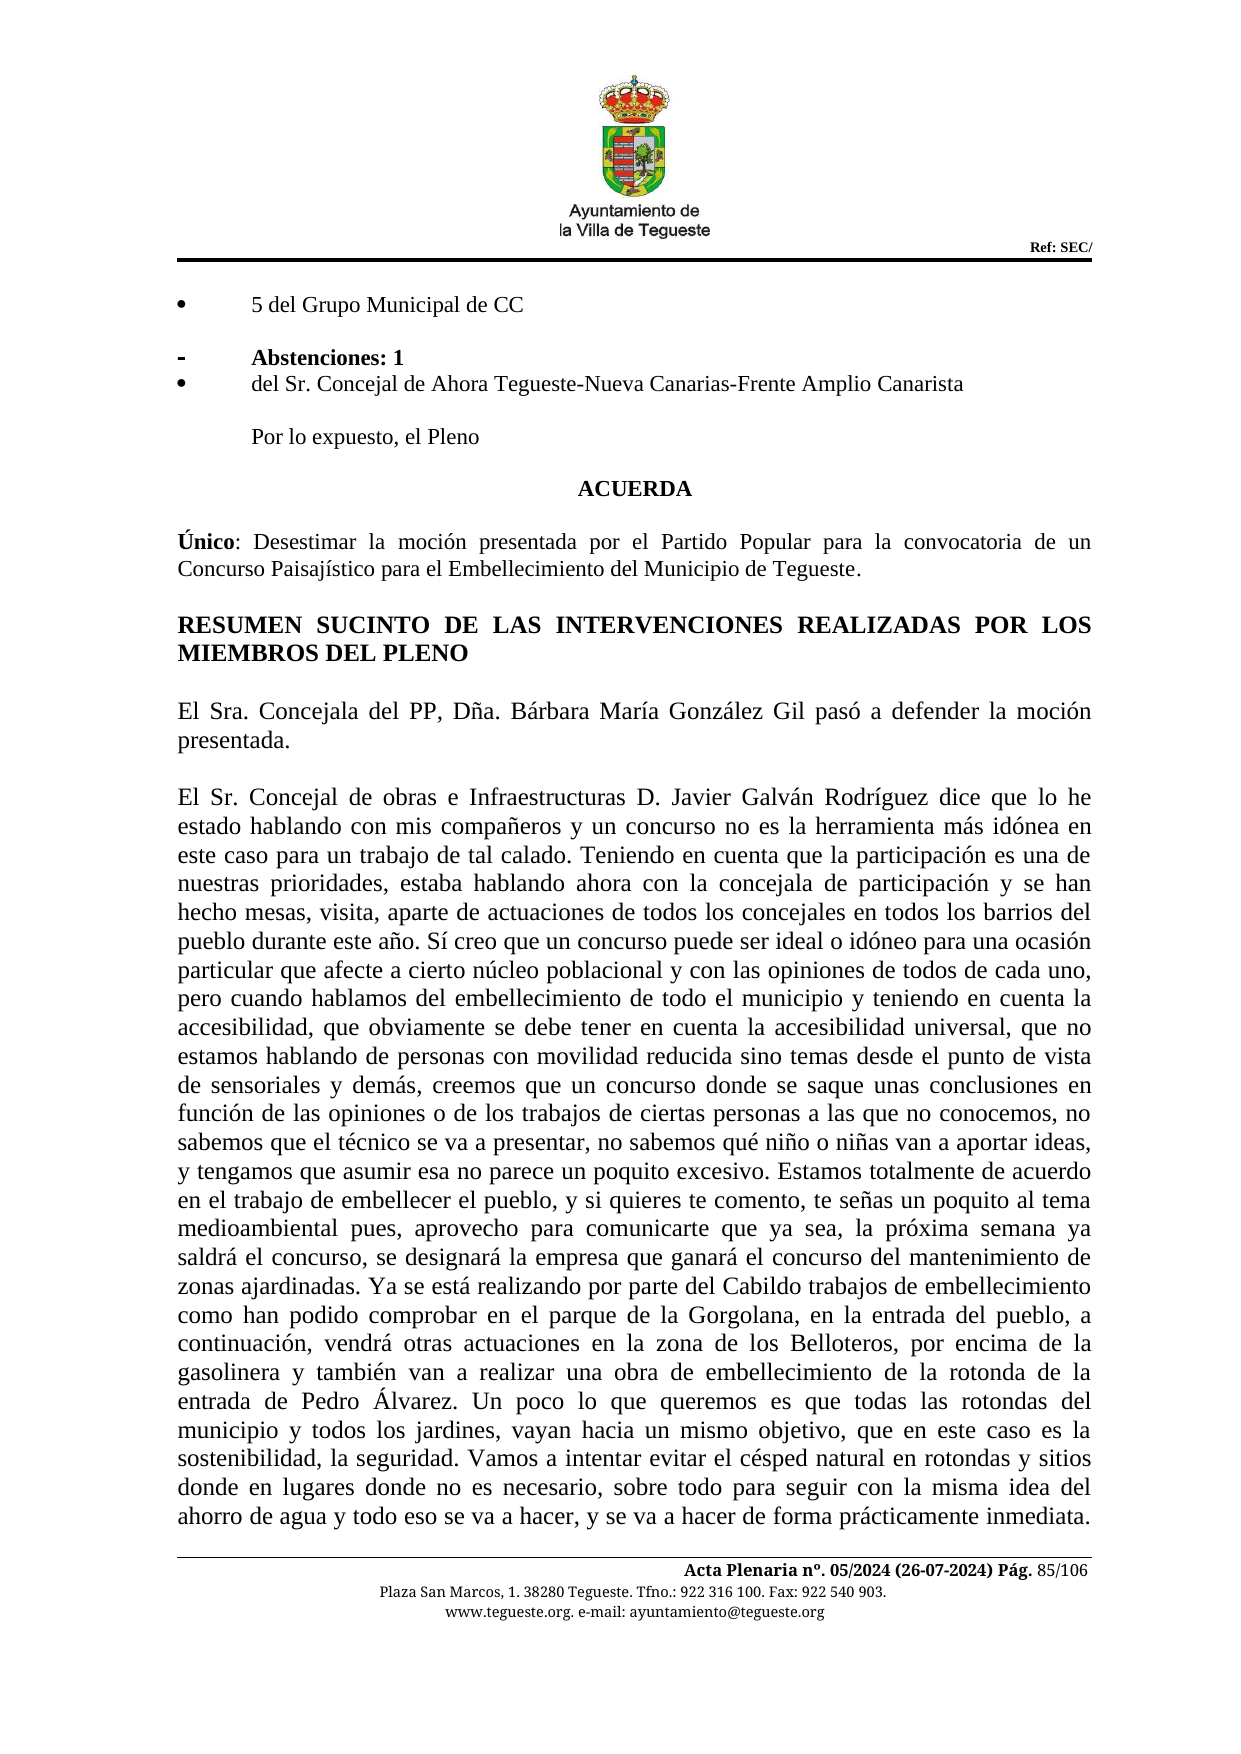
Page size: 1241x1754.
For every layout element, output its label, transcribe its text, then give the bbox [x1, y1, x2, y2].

list Abstenciones: 1 [177, 344, 1092, 370]
text El Sra. Concejala del PP, Dña. Bárbara María González Gil pasó a defender la moción presentada. [177, 696, 1092, 753]
list del Sr. Concejal de Ahora Tegueste-Nueva Canarias-Frente Amplio Canarista [177, 370, 1092, 396]
text El Sr. Concejal de obras e Infraestructuras D. Javier Galván Rodríguez dice que lo he estado hablando con mis compañeros y un concurso no es la herramienta más idónea en este caso para un trabajo de tal calado. Teniendo en cuenta que la participación es una de nuestras prioridades, estaba hablando ahora con la concejala de participación y se han hecho mesas, visita, aparte de actuaciones de todos los concejales en todos los barrios del pueblo durante este año. Sí creo que un concurso puede ser ideal o idóneo para una ocasión particular que afecte a cierto núcleo poblacional y con las opiniones de todos de cada uno, pero cuando hablamos del embellecimiento de todo el municipio y teniendo en cuenta la accesibilidad, que obviamente se debe tener en cuenta la accesibilidad universal, que no estamos hablando de personas con movilidad reducida sino temas desde el punto de vista de sensoriales y demás, creemos que un concurso donde se saque unas conclusiones en función de las opiniones o de los trabajos de ciertas personas a las que no conocemos, no sabemos que el técnico se va a presentar, no sabemos qué niño o niñas van a aportar ideas, y tengamos que asumir esa no parece un poquito excesivo. Estamos totalmente de acuerdo en el trabajo de embellecer el pueblo, y si quieres te comento, te señas un poquito al tema medioambiental pues, aprovecho para comunicarte que ya sea, la próxima semana ya saldrá el concurso, se designará la empresa que ganará el concurso del mantenimiento de zonas ajardinadas. Ya se está realizando por parte del Cabildo trabajos de embellecimiento como han podido comprobar en el parque de la Gorgolana, en la entrada del pueblo, a continuación, vendrá otras actuaciones en la zona de los Belloteros, por encima de la gasolinera y también van a realizar una obra de embellecimiento de la rotonda de la entrada de Pedro Álvarez. Un poco lo que queremos es que todas las rotondas del municipio y todos los jardines, vayan hacia un mismo objetivo, que en este caso es la sostenibilidad, la seguridad. Vamos a intentar evitar el césped natural en rotondas y sitios donde en lugares donde no es necesario, sobre todo para seguir con la misma idea del ahorro de agua y todo eso se va a hacer, y se va a hacer de forma prácticamente inmediata. [177, 782, 1092, 1530]
list 5 del Grupo Municipal de CC [177, 291, 1092, 317]
text ACUERDA [177, 476, 1092, 502]
text Único: Desestimar la moción presentada por el Partido Popular para la convocatoria de un Concurso Paisajístico para el Embellecimiento del Municipio de Tegueste. [177, 528, 1092, 581]
text RESUMEN SUCINTO DE LAS INTERVENCIONES REALIZADAS POR LOS MIEMBROS DEL PLENO [177, 610, 1092, 667]
list Por lo expuesto, el Pleno [177, 423, 1092, 449]
